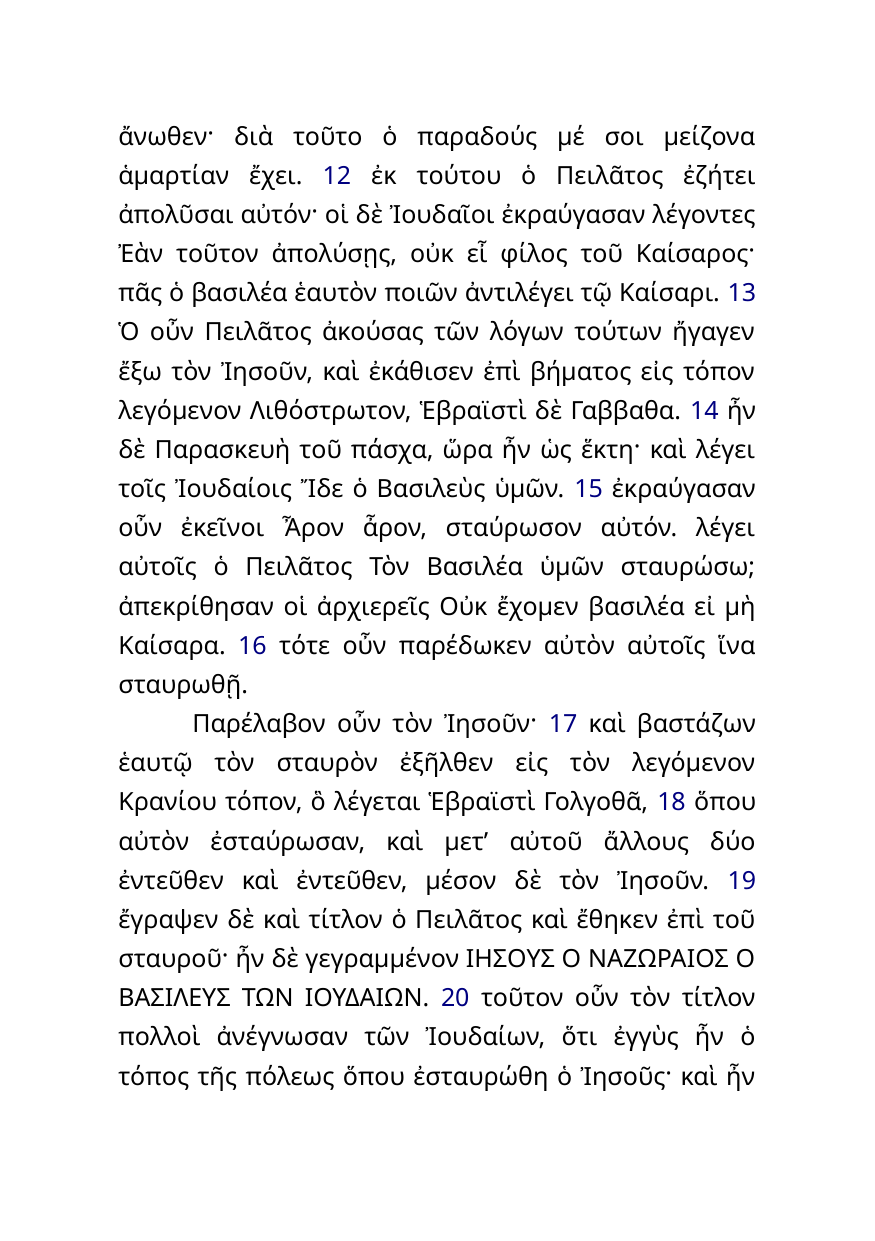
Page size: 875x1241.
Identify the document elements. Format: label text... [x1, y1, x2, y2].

text ἄνωθεν· διὰ τοῦτο ὁ παραδούς μέ σοι μείζονα ἁμαρτίαν ἔχει. 12 ἐκ τούτου ὁ Πειλᾶτος ἐζήτει ἀπολῦσαι αὐτόν· οἱ δὲ Ἰουδαῖοι ἐκραύγασαν λέγοντες Ἐὰν τοῦτον ἀπολύσῃς, οὐκ εἶ φίλος τοῦ Καίσαρος· πᾶς ὁ βασιλέα ἑαυτὸν ποιῶν ἀντιλέγει τῷ Καίσαρι. 13 Ὁ οὖν Πειλᾶτος ἀκούσας τῶν λόγων τούτων ἤγαγεν ἔξω τὸν Ἰησοῦν, καὶ ἐκάθισεν ἐπὶ βήματος εἰς τόπον λεγόμενον Λιθόστρωτον, Ἑβραϊστὶ δὲ Γαββαθα. 14 ἦν δὲ Παρασκευὴ τοῦ πάσχα, ὥρα ἦν ὡς ἕκτη· καὶ λέγει τοῖς Ἰουδαίοις Ἴδε ὁ Βασιλεὺς ὑμῶν. 15 ἐκραύγασαν οὖν ἐκεῖνοι Ἆρον ἆρον, σταύρωσον αὐτόν. λέγει αὐτοῖς ὁ Πειλᾶτος Τὸν Βασιλέα ὑμῶν σταυρώσω; ἀπεκρίθησαν οἱ ἀρχιερεῖς Οὐκ ἔχομεν βασιλέα εἰ μὴ Καίσαρα. 16 τότε οὖν παρέδωκεν αὐτὸν αὐτοῖς ἵνα σταυρωθῇ. [118, 118, 756, 701]
text Παρέλαβον οὖν τὸν Ἰησοῦν· 17 καὶ βαστάζων ἑαυτῷ τὸν σταυρὸν ἐξῆλθεν εἰς τὸν λεγόμενον Κρανίου τόπον, ὃ λέγεται Ἑβραϊστὶ Γολγοθᾶ, 18 ὅπου αὐτὸν ἐσταύρωσαν, καὶ μετ’ αὐτοῦ ἄλλους δύο ἐντεῦθεν καὶ ἐντεῦθεν, μέσον δὲ τὸν Ἰησοῦν. 19 ἔγραψεν δὲ καὶ τίτλον ὁ Πειλᾶτος καὶ ἔθηκεν ἐπὶ τοῦ σταυροῦ· ἦν δὲ γεγραμμένον ΙΗΣΟΥΣ Ο ΝΑΖΩΡΑΙΟΣ Ο ΒΑΣΙΛΕΥΣ ΤΩΝ ΙΟΥΔΑΙΩΝ. 20 τοῦτον οὖν τὸν τίτλον πολλοὶ ἀνέγνωσαν τῶν Ἰουδαίων, ὅτι ἐγγὺς ἦν ὁ τόπος τῆς πόλεως ὅπου ἐσταυρώθη ὁ Ἰησοῦς· καὶ ἦν [118, 706, 756, 1092]
